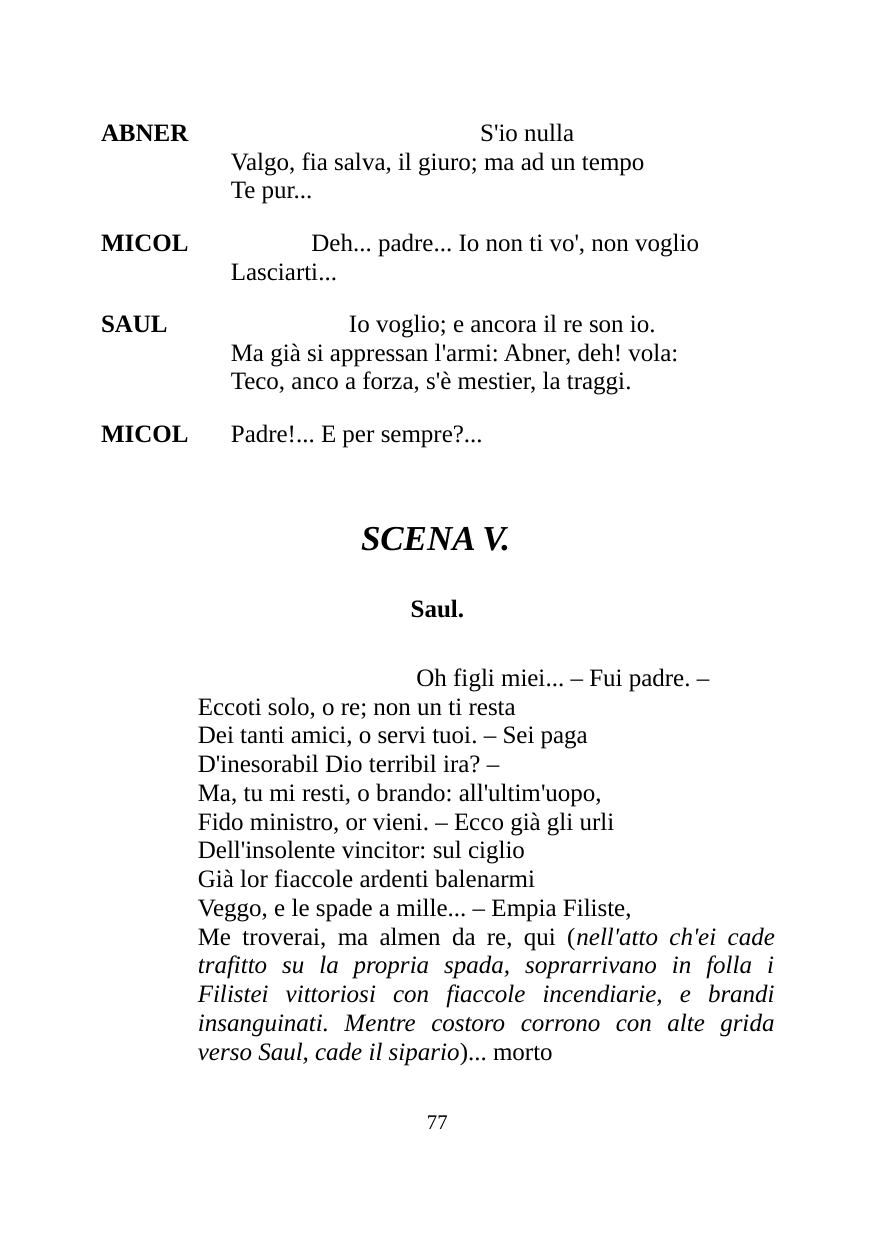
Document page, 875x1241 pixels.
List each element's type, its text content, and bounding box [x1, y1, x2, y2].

table_cell Deh... padre... Io non ti vo', non voglio Lasciarti... [219, 216, 786, 297]
table_header [92, 651, 186, 1077]
table_cell SAUL [89, 297, 219, 407]
table_header Oh figli miei... – Fui padre. – Eccoti solo, o re; non un ti resta Dei tanti amici, o servi tuoi. – Sei paga D'inesorabil Dio terribil ira? – Ma, tu mi resti, o brando: all'ultim'uopo, Fido ministro, or vieni. – Ecco già gli urli Dell'insolente vincitor: sul ciglio Già lor fiaccole ardenti balenarmi Veggo, e le spade a mille... – Empia Filiste, Me troverai, ma almen da re, qui (nell'atto ch'ei cade trafitto su la propria spada, soprarrivano in folla i Filistei vittoriosi con fiaccole incendiarie, e brandi insanguinati. Mentre costoro corrono con alte grida verso Saul, cade il sipario)... morto [186, 651, 789, 1077]
table_cell Io voglio; e ancora il re son io. Ma già si appressan l'armi: Abner, deh! vola: Teco, anco a forza, s'è mestier, la traggi. [219, 297, 786, 407]
table_cell S'io nulla Valgo, fia salva, il giuro; ma ad un tempo Te pur... [219, 106, 786, 216]
table_cell MICOL [89, 216, 219, 297]
table_cell Padre!... E per sempre?... [219, 407, 786, 459]
text Saul. [88, 594, 786, 623]
table_cell ABNER [89, 106, 219, 216]
table_cell MICOL [89, 407, 219, 459]
subtitle SCENA V. [88, 518, 786, 558]
